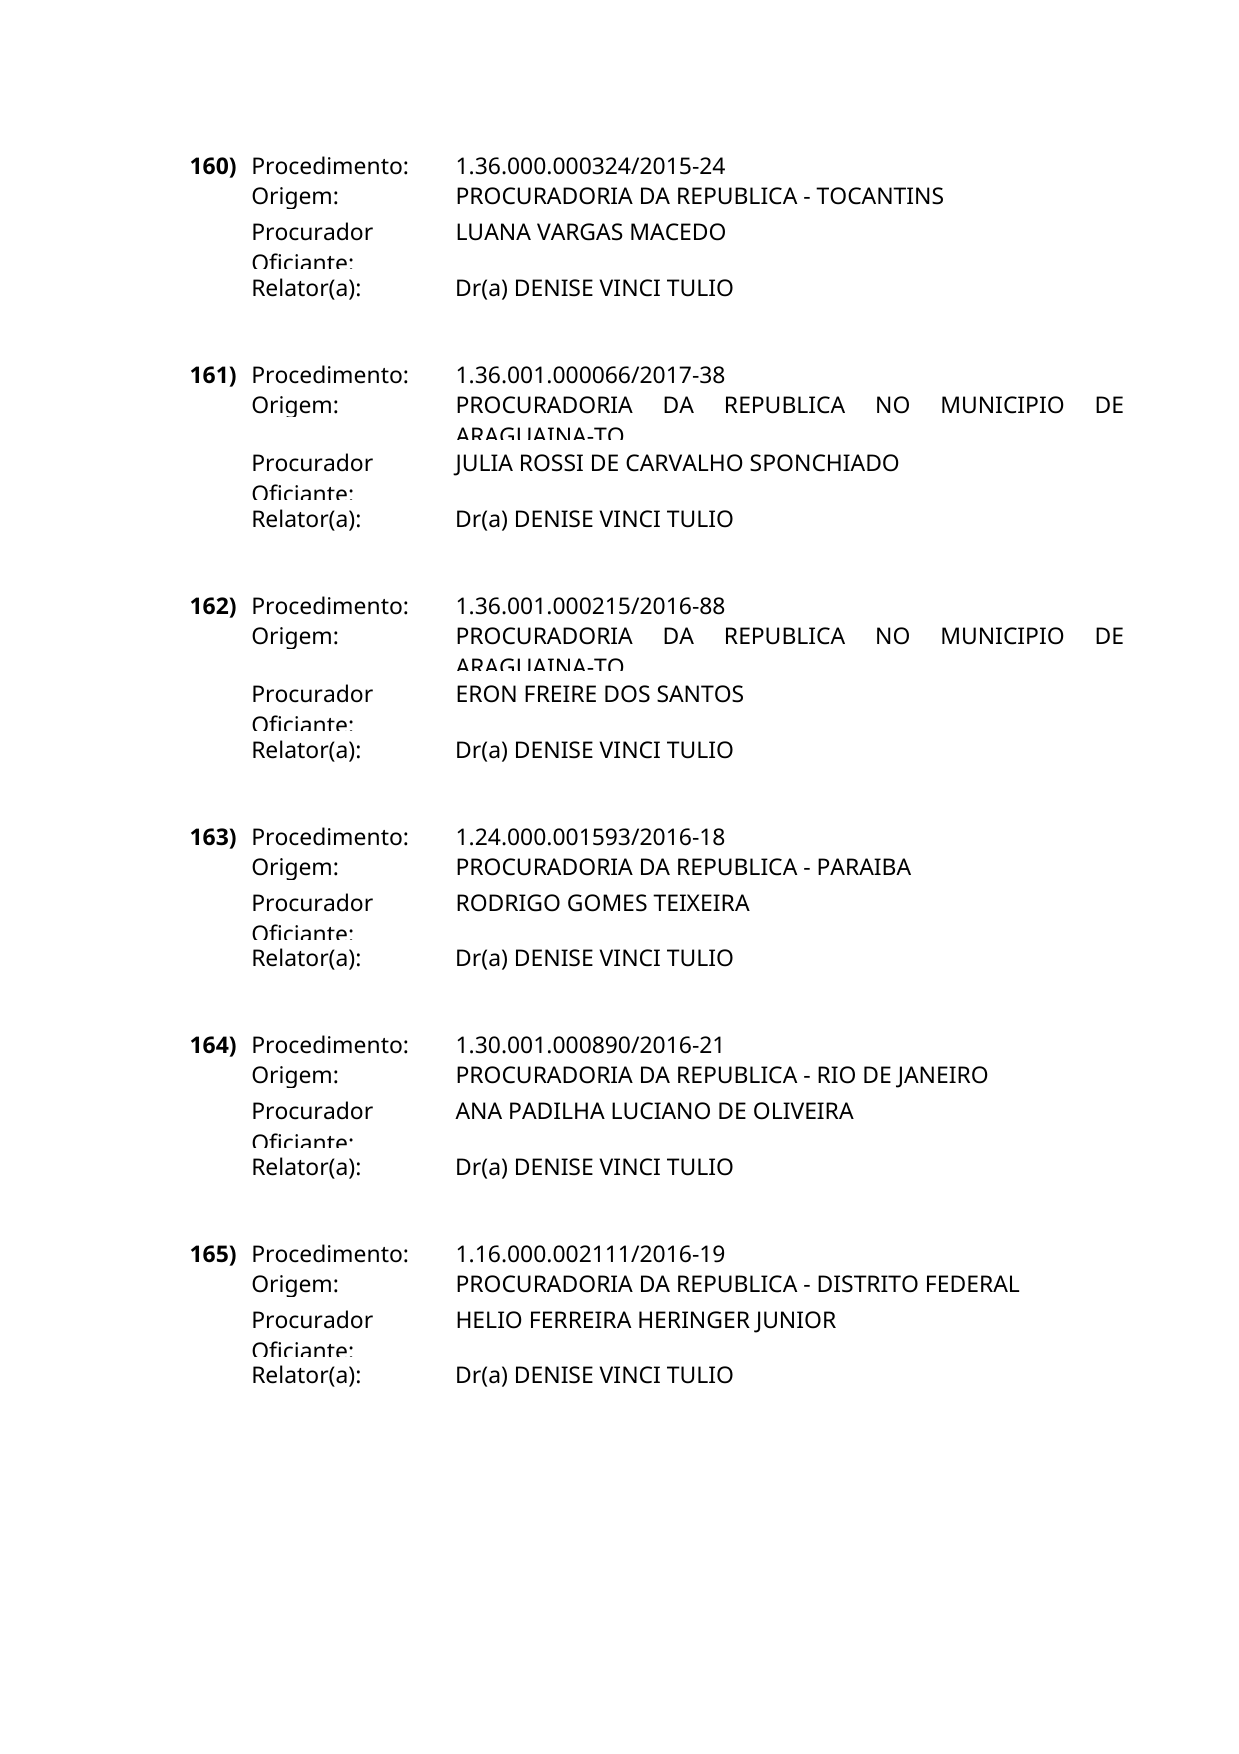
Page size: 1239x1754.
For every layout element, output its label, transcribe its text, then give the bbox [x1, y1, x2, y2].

table_cell [1125, 1296, 1239, 1304]
table_cell [1125, 1151, 1239, 1181]
table_header [189, 0, 251, 150]
table_cell [189, 180, 251, 208]
table_cell LUANA VARGAS MACEDO [455, 216, 1124, 267]
table_cell [1125, 887, 1239, 938]
table_cell [251, 972, 455, 1029]
table_header Dr(a) DENISE VINCI TULIO [455, 1151, 1122, 1179]
table_cell [0, 417, 189, 439]
table_cell [0, 590, 189, 618]
table_cell 160) [189, 150, 251, 178]
table_cell [1125, 440, 1239, 447]
table_cell [189, 620, 251, 648]
table_cell [455, 209, 1124, 216]
table_cell [1125, 1359, 1239, 1389]
table_cell Procedimento: [251, 821, 455, 849]
table_cell [251, 671, 455, 678]
table_cell [1125, 1238, 1239, 1266]
table_cell [0, 1238, 189, 1266]
table_cell [1125, 942, 1239, 972]
table_cell Procurador Oficiante: [251, 887, 455, 939]
table_cell [0, 209, 189, 216]
table_cell Procedimento: [251, 1238, 455, 1266]
table_cell Procurador Oficiante: [251, 1095, 455, 1148]
table_cell [189, 678, 251, 729]
table_cell [0, 1181, 189, 1238]
table_cell [0, 180, 189, 208]
table_cell [455, 671, 1124, 678]
table_cell [189, 302, 251, 358]
table_cell [0, 1359, 189, 1389]
table_cell Procedimento: [251, 359, 455, 387]
table_cell [0, 678, 189, 729]
table_cell [251, 209, 455, 216]
table_cell [251, 648, 455, 671]
table_cell [0, 764, 189, 821]
table_cell [0, 1268, 189, 1296]
table_cell 164) [189, 1029, 251, 1058]
table_cell [455, 764, 1124, 821]
table_cell [0, 620, 189, 648]
table_cell [1125, 851, 1239, 879]
table_cell [455, 1088, 1124, 1095]
table_cell [1125, 1304, 1239, 1355]
table_cell [0, 1029, 189, 1058]
table_cell [189, 942, 251, 972]
table_cell [251, 533, 455, 589]
table_cell [189, 851, 251, 879]
table_cell [1125, 671, 1239, 678]
table_header Relator(a): [251, 1151, 455, 1179]
table_cell 1.16.000.002111/2016-19 [455, 1238, 1124, 1266]
table_cell Procurador Oficiante: [251, 216, 455, 268]
table_cell [1125, 389, 1239, 417]
table_cell [1125, 678, 1239, 729]
table_cell [1125, 590, 1239, 618]
table_cell [1125, 216, 1239, 267]
table_cell [0, 440, 189, 447]
table_cell 1.30.001.000890/2016-21 [455, 1029, 1124, 1058]
table_header Relator(a): [251, 503, 455, 531]
table_cell [1125, 359, 1239, 387]
table_cell Origem: [251, 1059, 455, 1088]
table_cell PROCURADORIA DA REPUBLICA - TOCANTINS [455, 180, 1124, 208]
table_cell [189, 1304, 251, 1355]
table_cell [1125, 180, 1239, 208]
table_cell [189, 417, 251, 439]
table_cell JULIA ROSSI DE CARVALHO SPONCHIADO [455, 447, 1124, 498]
table_cell [189, 1151, 251, 1181]
table_cell [1125, 1268, 1239, 1296]
table_cell 163) [189, 821, 251, 849]
table_header Dr(a) DENISE VINCI TULIO [455, 272, 1122, 300]
table_cell [0, 648, 189, 671]
table_cell [0, 302, 189, 358]
table_cell PROCURADORIA DA REPUBLICA - DISTRITO FEDERAL [455, 1268, 1124, 1296]
table_cell [0, 359, 189, 387]
table_cell [1125, 272, 1239, 302]
table_cell Procurador Oficiante: [251, 447, 455, 499]
table_cell [0, 942, 189, 972]
table_cell [1125, 209, 1239, 216]
table_cell PROCURADORIA DA REPUBLICA NO MUNICIPIO DE ARAGUAINA-TO [455, 389, 1124, 439]
table_cell [0, 1059, 189, 1088]
table_cell [189, 1359, 251, 1389]
table_cell [1125, 533, 1239, 589]
table_cell PROCURADORIA DA REPUBLICA - RIO DE JANEIRO [455, 1059, 1124, 1088]
table_cell Procedimento: [251, 150, 455, 178]
table_cell [189, 209, 251, 216]
table_cell [189, 389, 251, 417]
table_cell [189, 447, 251, 498]
table_header Dr(a) DENISE VINCI TULIO [455, 1359, 1122, 1388]
table_header Relator(a): [251, 272, 455, 300]
table_cell [1125, 302, 1239, 358]
table_cell Origem: [251, 1268, 455, 1296]
table_cell ANA PADILHA LUCIANO DE OLIVEIRA [455, 1095, 1124, 1146]
table_cell 162) [189, 590, 251, 618]
table_cell [1125, 879, 1239, 887]
table_cell [455, 879, 1124, 887]
table_cell [189, 216, 251, 267]
table_cell [1125, 1059, 1239, 1088]
table_cell [455, 1296, 1124, 1304]
table_cell 165) [189, 1238, 251, 1266]
table_cell ERON FREIRE DOS SANTOS [455, 678, 1124, 729]
table_header [455, 0, 1124, 150]
table_header Relator(a): [251, 1359, 455, 1388]
table_cell Origem: [251, 180, 455, 208]
table_cell [251, 302, 455, 358]
table_cell [1125, 1029, 1239, 1058]
table_cell [455, 302, 1124, 358]
table_cell Procedimento: [251, 590, 455, 618]
table_cell 1.36.001.000215/2016-88 [455, 590, 1124, 618]
table_cell [0, 972, 189, 1029]
table_cell [1125, 150, 1239, 178]
table_cell Procurador Oficiante: [251, 1304, 455, 1356]
table_cell [0, 821, 189, 849]
table_cell [1125, 1181, 1239, 1238]
table_cell [189, 1296, 251, 1304]
table_header Dr(a) DENISE VINCI TULIO [455, 942, 1122, 971]
table_cell [0, 1151, 189, 1181]
table_header [0, 0, 189, 150]
table_cell HELIO FERREIRA HERINGER JUNIOR [455, 1304, 1124, 1355]
table_cell Procurador Oficiante: [251, 678, 455, 731]
table_cell 1.36.001.000066/2017-38 [455, 359, 1124, 387]
table_cell [1125, 648, 1239, 671]
table_cell [455, 440, 1124, 447]
table_cell 161) [189, 359, 251, 387]
table_cell PROCURADORIA DA REPUBLICA - PARAIBA [455, 851, 1124, 879]
table_cell 1.24.000.001593/2016-18 [455, 821, 1124, 849]
table_cell [455, 1181, 1124, 1238]
table_cell [251, 417, 455, 439]
table_cell [189, 972, 251, 1029]
table_cell [0, 150, 189, 178]
table_cell [1125, 417, 1239, 439]
table_cell [0, 1095, 189, 1146]
table_cell [0, 671, 189, 678]
table_cell [0, 734, 189, 764]
table_cell [1125, 1095, 1239, 1146]
table_cell [189, 1095, 251, 1146]
table_cell Origem: [251, 389, 455, 417]
table_cell [189, 503, 251, 533]
table_cell Origem: [251, 620, 455, 648]
table_cell [1125, 620, 1239, 648]
table_cell [0, 851, 189, 879]
table_cell [1125, 734, 1239, 764]
table_cell [0, 879, 189, 887]
table_cell [1125, 503, 1239, 533]
table_cell [0, 447, 189, 498]
table_cell 1.36.000.000324/2015-24 [455, 150, 1124, 178]
table_cell [189, 1088, 251, 1095]
table_cell [455, 972, 1124, 1029]
table_cell [189, 734, 251, 764]
table_cell [251, 1181, 455, 1238]
table_cell [0, 887, 189, 938]
table_header Relator(a): [251, 734, 455, 762]
table_cell [0, 389, 189, 417]
table_cell [1125, 1088, 1239, 1095]
table_cell [0, 1296, 189, 1304]
table_cell [0, 1304, 189, 1355]
table_cell [251, 1296, 455, 1304]
table_cell [0, 503, 189, 533]
table_cell [1125, 972, 1239, 1029]
table_cell [189, 879, 251, 887]
table_cell Procedimento: [251, 1029, 455, 1058]
table_cell [1125, 447, 1239, 498]
table_header Relator(a): [251, 942, 455, 971]
table_cell [1125, 764, 1239, 821]
table_cell [189, 533, 251, 589]
table_cell [189, 648, 251, 671]
table_cell [189, 671, 251, 678]
table_cell [189, 272, 251, 302]
table_cell [251, 440, 455, 447]
table_cell Origem: [251, 851, 455, 879]
table_header [1125, 0, 1239, 150]
table_cell [0, 216, 189, 267]
table_cell [251, 1088, 455, 1095]
table_header Dr(a) DENISE VINCI TULIO [455, 503, 1122, 531]
table_cell [189, 1268, 251, 1296]
table_cell PROCURADORIA DA REPUBLICA NO MUNICIPIO DE ARAGUAINA-TO [455, 620, 1124, 671]
table_cell [0, 1088, 189, 1095]
table_header [251, 0, 455, 150]
table_cell [189, 1181, 251, 1238]
table_cell [1125, 821, 1239, 849]
table_cell [455, 533, 1124, 589]
table_cell [251, 879, 455, 887]
table_cell [189, 764, 251, 821]
table_cell [0, 272, 189, 302]
table_cell [189, 440, 251, 447]
table_cell [0, 533, 189, 589]
table_header Dr(a) DENISE VINCI TULIO [455, 734, 1122, 762]
table_cell [189, 1059, 251, 1088]
table_cell RODRIGO GOMES TEIXEIRA [455, 887, 1124, 938]
table_cell [189, 887, 251, 938]
table_cell [251, 764, 455, 821]
